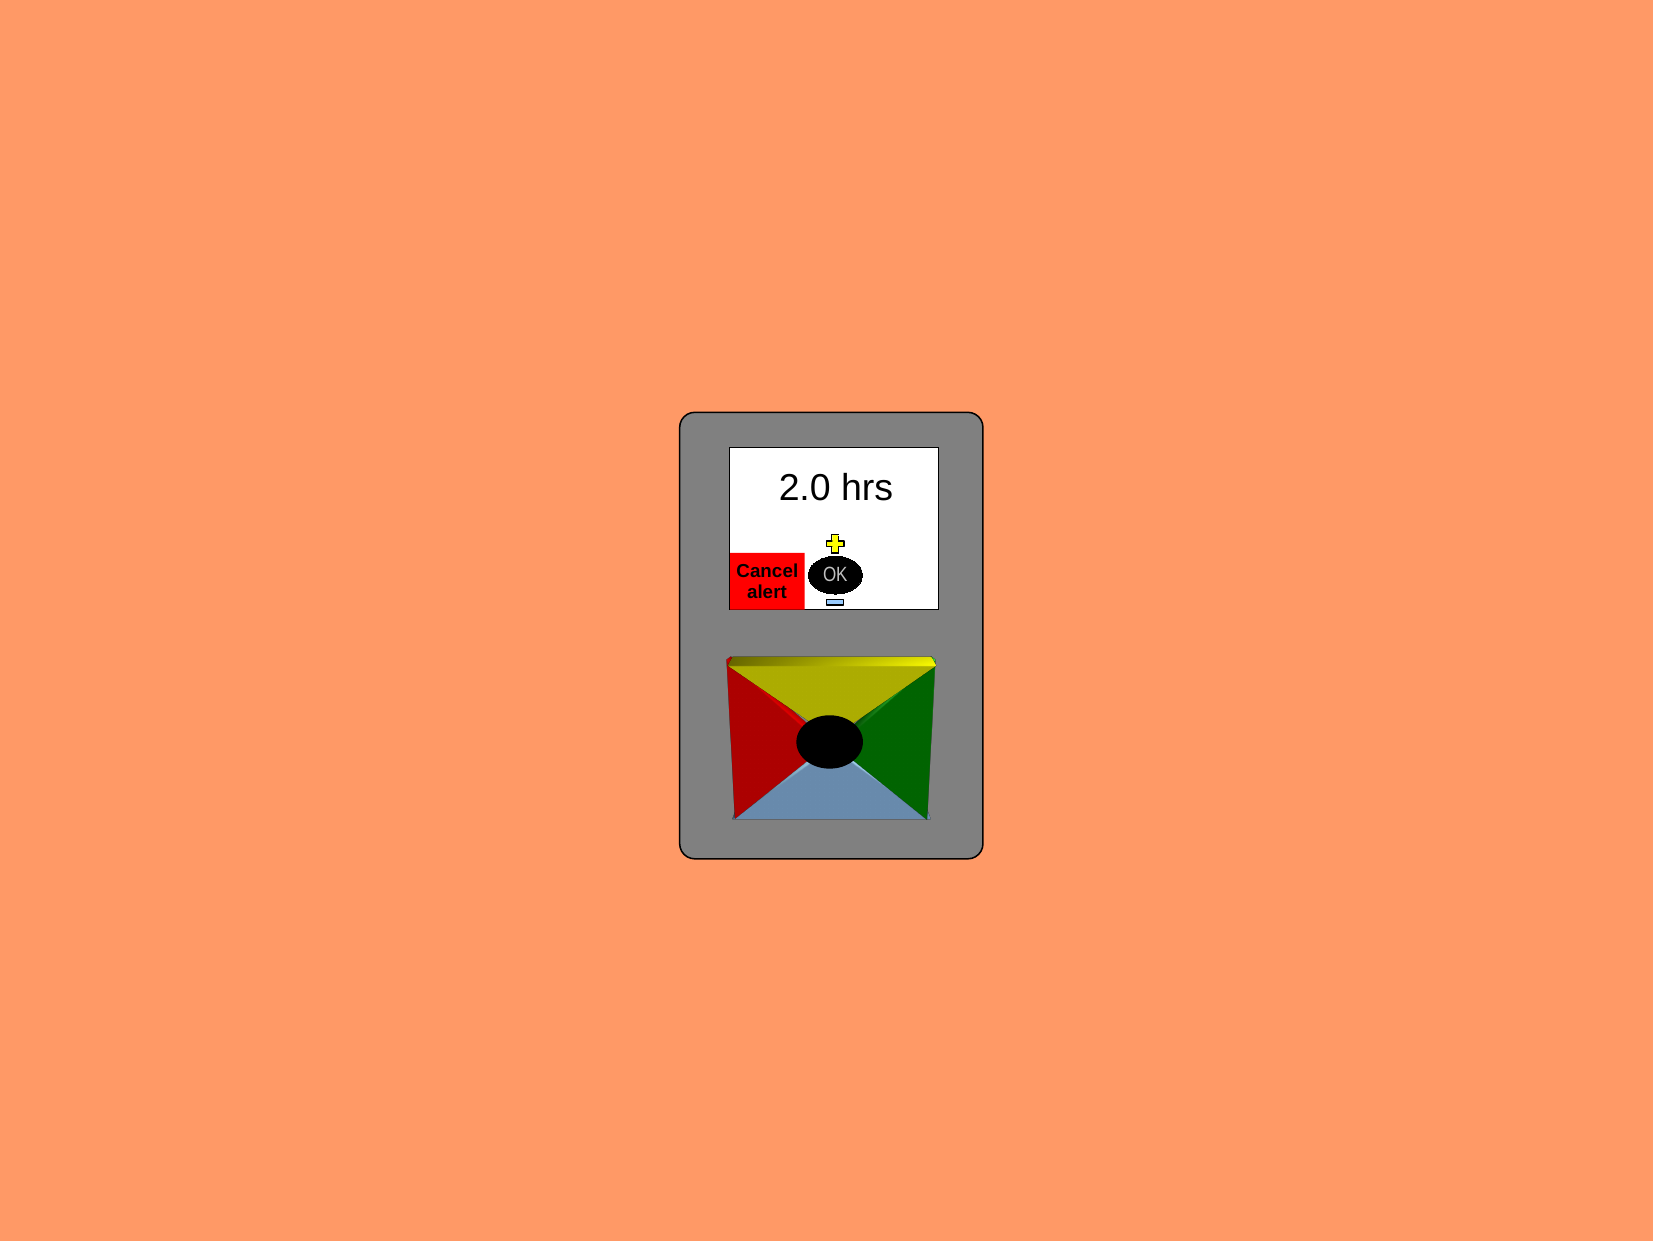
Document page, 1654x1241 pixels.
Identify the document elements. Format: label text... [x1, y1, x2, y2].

text_box Cancel alert [730, 552, 805, 610]
text_box 2.0 hrs [763, 459, 909, 517]
text_box [679, 412, 983, 859]
text_box OK [808, 556, 863, 595]
